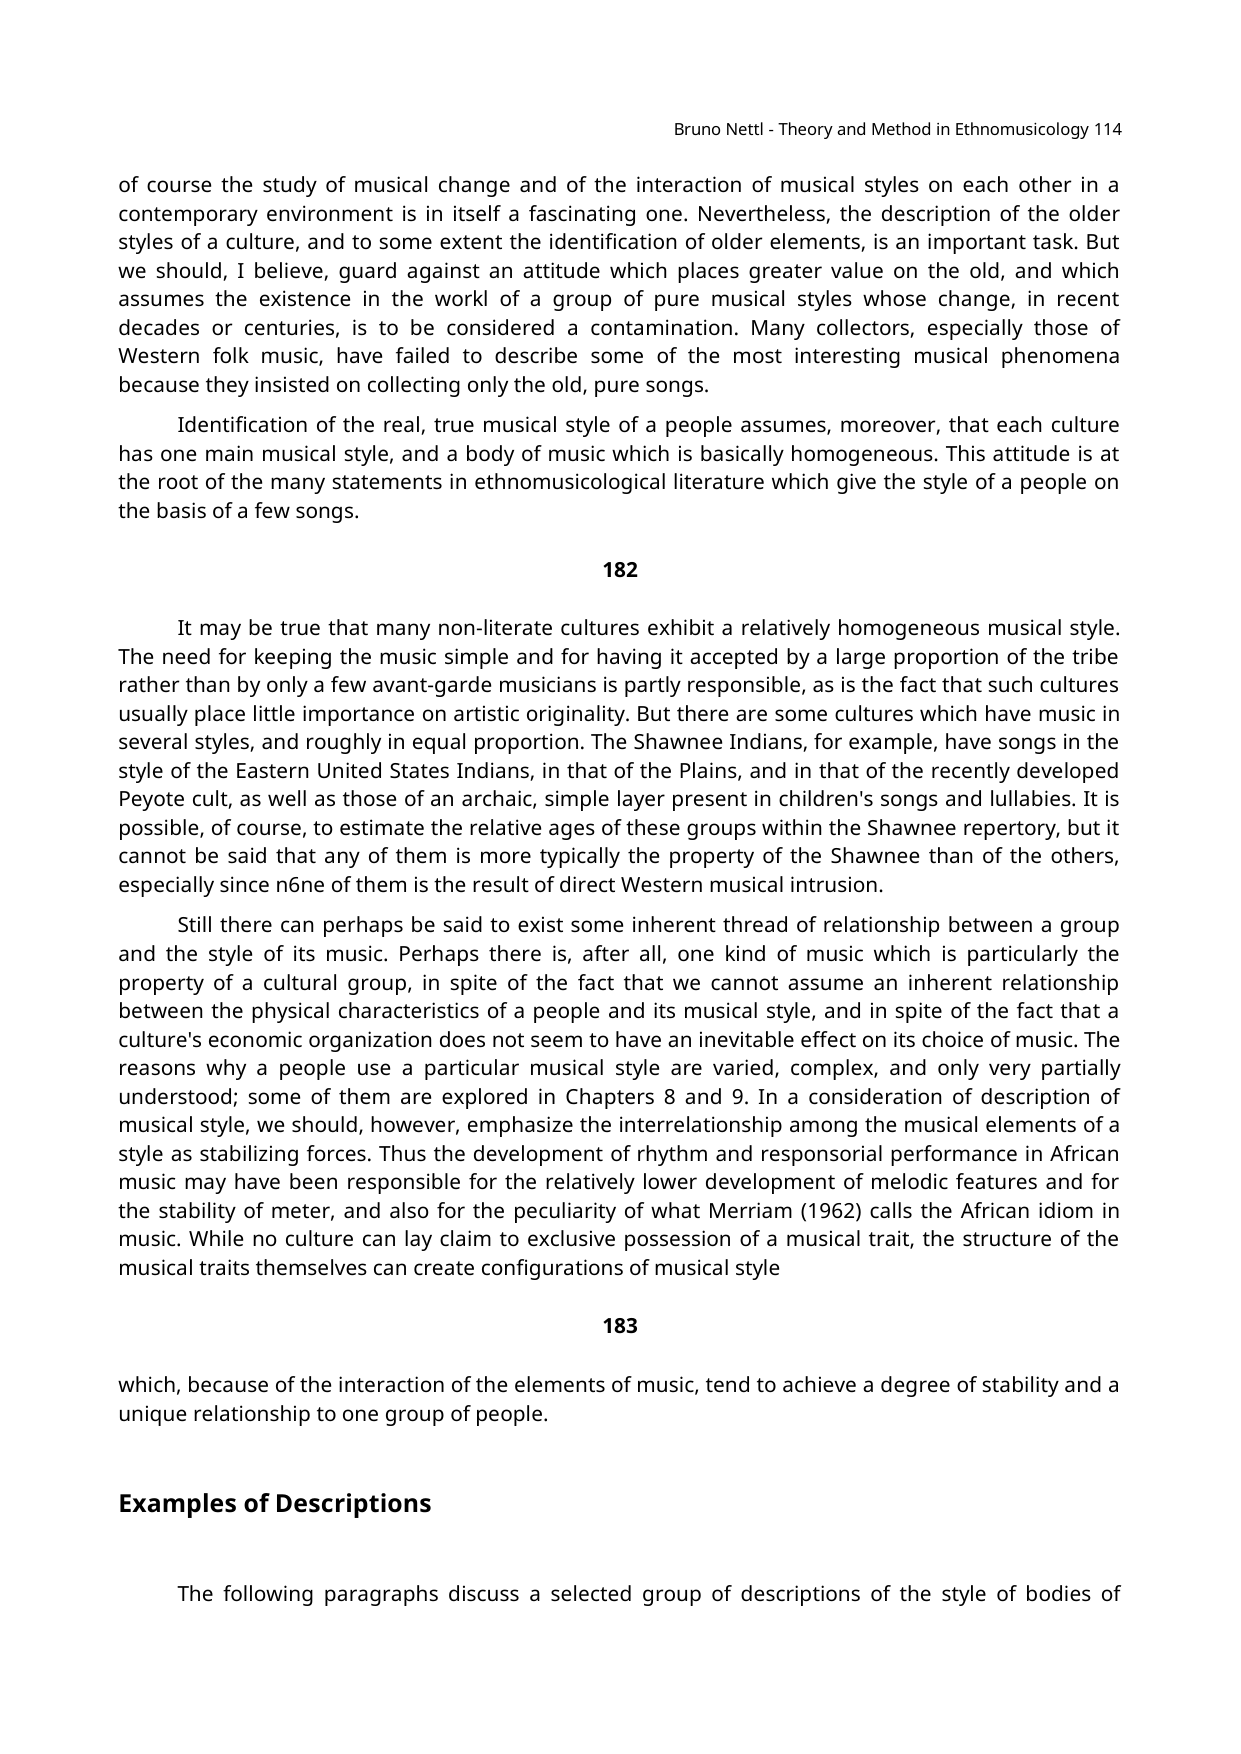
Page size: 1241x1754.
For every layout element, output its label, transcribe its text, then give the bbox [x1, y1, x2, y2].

text It may be true that many non-literate cultures exhibit a relatively homogeneous musical style. The need for keeping the music simple and for having it accepted by a large proportion of the tribe rather than by only a few avant-garde musicians is partly responsible, as is the fact that such cultures usually place little importance on artistic originality. But there are some cultures which have music in several styles, and roughly in equal proportion. The Shawnee Indians, for example, have songs in the style of the Eastern United States Indians, in that of the Plains, and in that of the recently developed Peyote cult, as well as those of an archaic, simple layer present in children's songs and lullabies. It is possible, of course, to estimate the relative ages of these groups within the Shawnee repertory, but it cannot be said that any of them is more typically the property of the Shawnee than of the others, especially since n6ne of them is the result of direct Western musical intrusion. [118, 613, 1122, 898]
text of course the study of musical change and of the interaction of musical styles on each other in a contemporary environment is in itself a fascinating one. Nevertheless, the description of the older styles of a culture, and to some extent the identification of older elements, is an important task. But we should, I believe, guard against an attitude which places greater value on the old, and which assumes the existence in the workl of a group of pure musical styles whose change, in recent decades or centuries, is to be considered a contamination. Many collectors, especially those of Western folk music, have failed to describe some of the most interesting musical phenomena because they insisted on collecting only the old, pure songs. [118, 170, 1122, 398]
text Identification of the real, true musical style of a people assumes, moreover, that each culture has one main musical style, and a body of music which is basically homogeneous. This attitude is at the root of the many statements in ethnomusicological literature which give the style of a people on the basis of a few songs. [118, 410, 1122, 524]
text 183 [118, 1311, 1122, 1340]
text Still there can perhaps be said to exist some inherent thread of relationship between a group and the style of its music. Perhaps there is, after all, one kind of music which is particularly the property of a cultural group, in spite of the fact that we cannot assume an inherent relationship between the physical characteristics of a people and its musical style, and in spite of the fact that a culture's economic organization does not seem to have an inevitable effect on its choice of music. The reasons why a people use a particular musical style are varied, complex, and only very partially understood; some of them are explored in Chapters 8 and 9. In a consideration of description of musical style, we should, however, emphasize the interrelationship among the musical elements of a style as stabilizing forces. Thus the development of rhythm and responsorial performance in African music may have been responsible for the relatively lower development of melodic features and for the stability of meter, and also for the peculiarity of what Merriam (1962) calls the African idiom in music. While no culture can lay claim to exclusive possession of a musical trait, the structure of the musical traits themselves can create configurations of musical style [118, 910, 1122, 1281]
text 182 [118, 554, 1122, 583]
text The following paragraphs discuss a selected group of descriptions of the style of bodies of [118, 1579, 1122, 1608]
text which, because of the interaction of the elements of music, tend to achieve a degree of stability and a unique relationship to one group of people. [118, 1370, 1122, 1427]
subtitle Examples of Descriptions [118, 1486, 1122, 1520]
